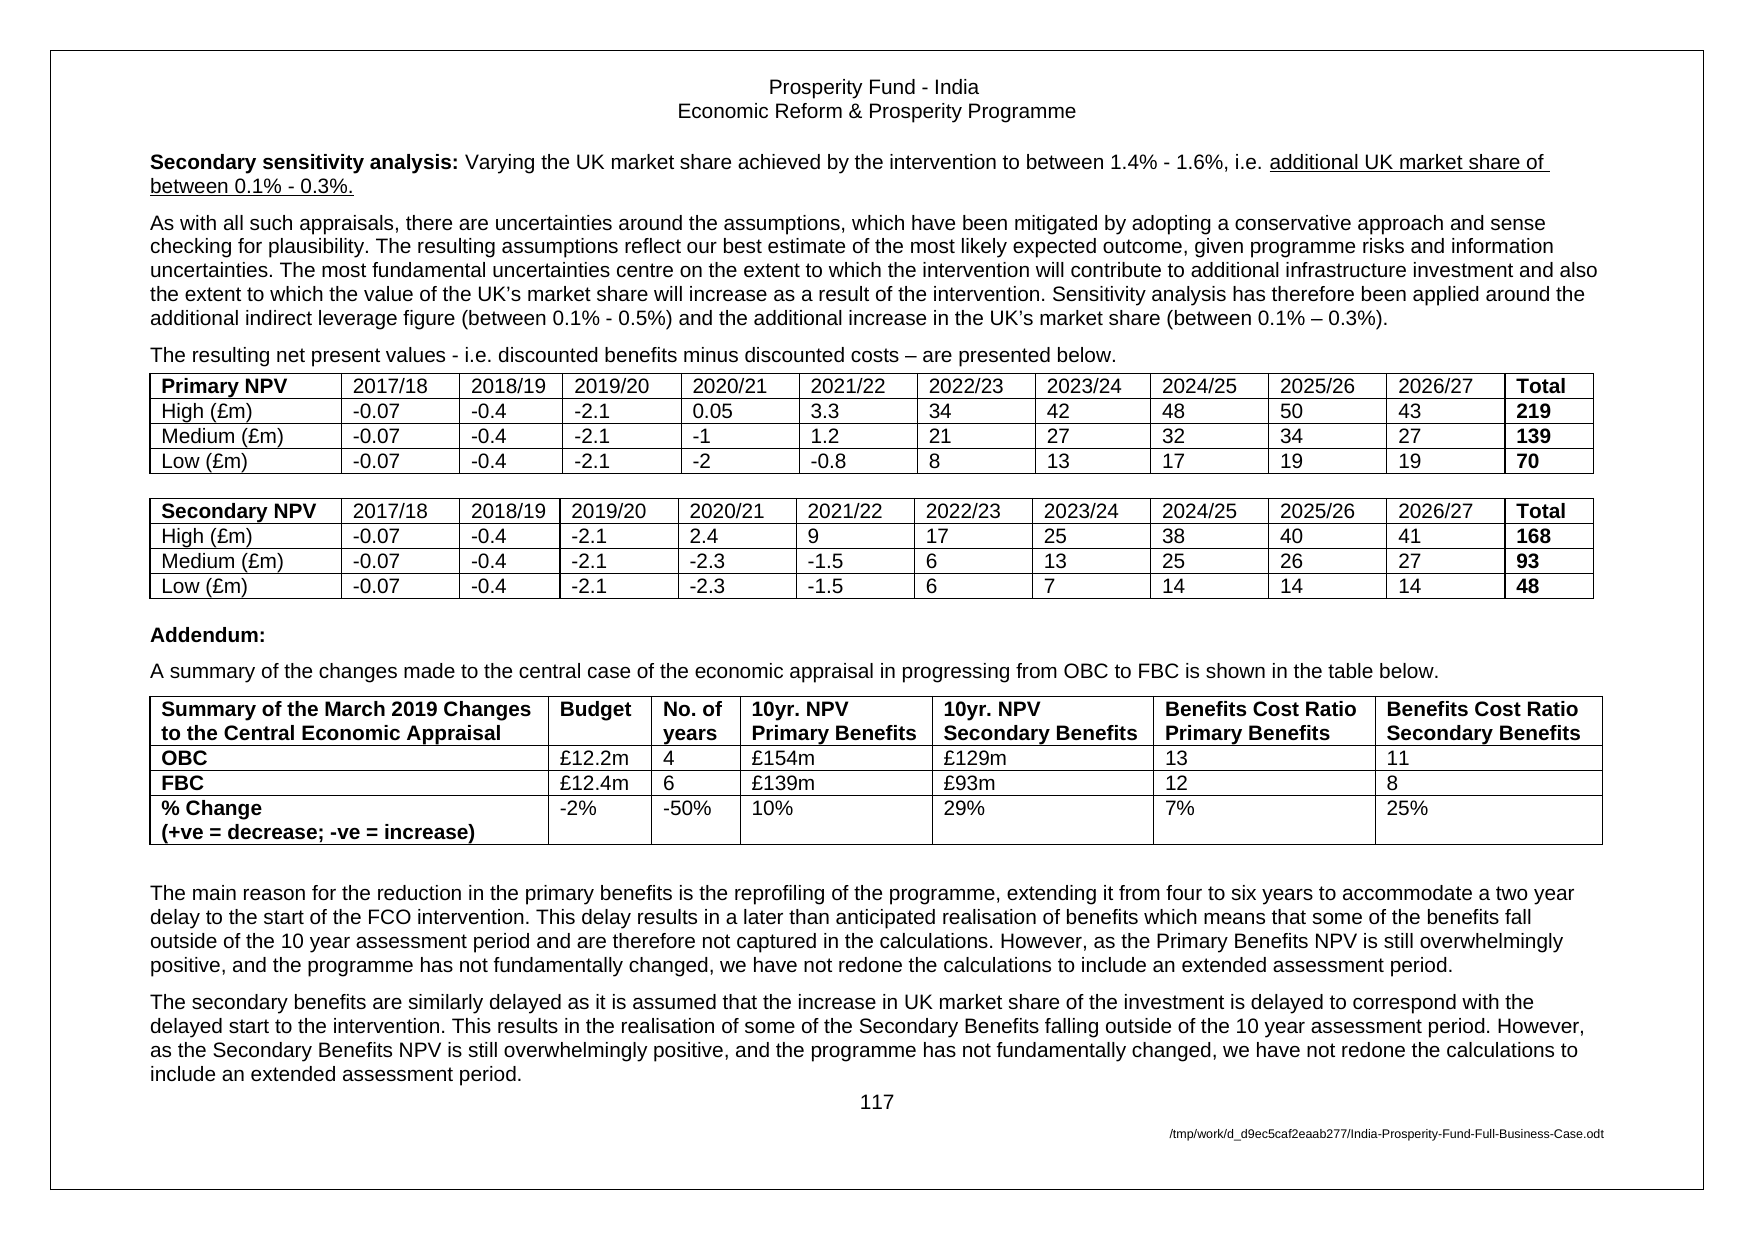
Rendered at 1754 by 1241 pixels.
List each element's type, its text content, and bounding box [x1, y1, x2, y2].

table_cell 8 [918, 449, 1035, 473]
table_cell 29% [933, 796, 1153, 844]
table_cell 32 [1151, 424, 1268, 448]
table_header 2019/20 [563, 374, 681, 398]
table_cell -2 [682, 449, 799, 473]
table_cell -2.1 [561, 524, 678, 548]
table_header 2024/25 [1151, 374, 1268, 398]
table_cell 70 [1506, 449, 1593, 473]
table_cell -0.4 [460, 574, 559, 598]
table_cell Low (£m) [151, 449, 341, 473]
text Secondary sensitivity analysis: Varying the UK market share achieved by the intervention to between 1.4% - 1.6%, i.e. additional UK market share of between 0.1% - 0.3%. [150, 150, 1604, 198]
table_cell [914, 474, 1032, 498]
table_cell 48 [1151, 399, 1268, 423]
table_cell -0.4 [460, 399, 562, 423]
table_cell -0.4 [460, 449, 562, 473]
table_cell 13 [1036, 449, 1150, 473]
table_cell -2.1 [563, 449, 681, 473]
table_cell 42 [1036, 399, 1150, 423]
table_cell £129m [933, 746, 1153, 770]
table_cell High (£m) [151, 399, 341, 423]
table_header Primary NPV [151, 374, 341, 398]
table_cell 0.05 [682, 399, 799, 423]
table_cell 1.2 [800, 424, 917, 448]
table_cell [1033, 474, 1151, 498]
table_header 2020/21 [682, 374, 799, 398]
table_cell 48 [1506, 574, 1593, 598]
table_header Benefits Cost Ratio Primary Benefits [1154, 697, 1375, 745]
table_cell -2.1 [561, 574, 678, 598]
table_header Budget [549, 697, 651, 745]
table_cell 2017/18 [342, 499, 459, 523]
table_cell 25% [1376, 796, 1602, 844]
table_cell 34 [918, 399, 1035, 423]
text As with all such appraisals, there are uncertainties around the assumptions, which have been mitigated by adopting a conservative approach and sense checking for plausibility. The resulting assumptions reflect our best estimate of the most likely expected outcome, given programme risks and information uncertainties. The most fundamental uncertainties centre on the extent to which the intervention will contribute to additional infrastructure investment and also the extent to which the value of the UK’s market share will increase as a result of the intervention. Sensitivity analysis has therefore been applied around the additional indirect leverage figure (between 0.1% - 0.5%) and the additional increase in the UK’s market share (between 0.1% – 0.3%). [150, 210, 1604, 330]
table_header 2025/26 [1269, 374, 1386, 398]
table_cell 13 [1154, 746, 1375, 770]
table_cell FBC [151, 771, 548, 795]
table_cell [150, 474, 341, 498]
table_cell -2% [549, 796, 651, 844]
table_cell 19 [1269, 449, 1386, 473]
table_cell 219 [1506, 399, 1593, 423]
table_cell 10% [741, 796, 932, 844]
text A summary of the changes made to the central case of the economic appraisal in progressing from OBC to FBC is shown in the table below. [150, 659, 1604, 683]
text The main reason for the reduction in the primary benefits is the reprofiling of the programme, extending it from four to six years to accommodate a two year delay to the start of the FCO intervention. This delay results in a later than anticipated realisation of benefits which means that some of the benefits fall outside of the 10 year assessment period and are therefore not captured in the calculations. However, as the Primary Benefits NPV is still overwhelmingly positive, and the programme has not fundamentally changed, we have not redone the calculations to include an extended assessment period. [150, 881, 1604, 977]
table_cell -50% [652, 796, 740, 844]
text The resulting net present values - i.e. discounted benefits minus discounted costs – are presented below. [150, 343, 1604, 367]
table_cell 27 [1387, 549, 1504, 573]
table_cell £12.4m [549, 771, 651, 795]
table_cell 17 [1151, 449, 1268, 473]
table_cell -0.07 [342, 449, 459, 473]
table_cell 13 [1033, 549, 1150, 573]
table_cell [341, 474, 459, 498]
table_cell 3.3 [800, 399, 917, 423]
table_cell -0.07 [342, 524, 459, 548]
table_cell [1387, 474, 1505, 498]
table_header 2017/18 [342, 374, 459, 398]
table_cell 43 [1387, 399, 1504, 423]
table_cell 25 [1151, 549, 1268, 573]
table_cell Low (£m) [151, 574, 341, 598]
table_cell 8 [1376, 771, 1602, 795]
table_cell 2021/22 [797, 499, 914, 523]
table_cell -2.1 [563, 424, 681, 448]
table_header Summary of the March 2019 Changes to the Central Economic Appraisal [151, 697, 548, 745]
table_cell 2023/24 [1033, 499, 1150, 523]
table_cell 2026/27 [1387, 499, 1504, 523]
table_header 10yr. NPV Primary Benefits [741, 697, 932, 745]
table_cell 19 [1387, 449, 1504, 473]
table_cell 14 [1269, 574, 1386, 598]
table_cell -2.3 [679, 574, 796, 598]
table_cell £93m [933, 771, 1153, 795]
text The secondary benefits are similarly delayed as it is assumed that the increase in UK market share of the investment is delayed to correspond with the delayed start to the intervention. This results in the realisation of some of the Secondary Benefits falling outside of the 10 year assessment period. However, as the Secondary Benefits NPV is still overwhelmingly positive, and the programme has not fundamentally changed, we have not redone the calculations to include an extended assessment period. [150, 989, 1604, 1085]
table_cell 34 [1269, 424, 1386, 448]
table_cell £154m [741, 746, 932, 770]
table_cell 17 [915, 524, 1032, 548]
table_cell -2.3 [679, 549, 796, 573]
table_cell -0.07 [342, 549, 459, 573]
table_cell 2025/26 [1269, 499, 1386, 523]
table_cell OBC [151, 746, 548, 770]
table_cell 6 [915, 549, 1032, 573]
table_cell -0.07 [342, 399, 459, 423]
table_header Benefits Cost Ratio Secondary Benefits [1376, 697, 1602, 745]
table_cell Total [1506, 499, 1593, 523]
table_cell -0.4 [460, 549, 559, 573]
table_cell -0.07 [342, 424, 459, 448]
table_cell 168 [1506, 524, 1593, 548]
table_cell 139 [1506, 424, 1593, 448]
table_cell -1.5 [797, 574, 914, 598]
table_header 10yr. NPV Secondary Benefits [933, 697, 1153, 745]
table_cell £12.2m [549, 746, 651, 770]
table_cell 14 [1387, 574, 1504, 598]
table_header 2018/19 [460, 374, 562, 398]
table_cell -1 [682, 424, 799, 448]
table_header No. of years [652, 697, 740, 745]
table_cell 2019/20 [561, 499, 678, 523]
text Addendum: [150, 623, 1604, 647]
table_header 2026/27 [1387, 374, 1504, 398]
table_cell 93 [1506, 549, 1593, 573]
table_cell 21 [918, 424, 1035, 448]
table_cell -0.4 [460, 424, 562, 448]
table_cell 6 [915, 574, 1032, 598]
table_cell 2024/25 [1151, 499, 1268, 523]
table_cell [796, 474, 914, 498]
table_cell -0.07 [342, 574, 459, 598]
table_cell [560, 474, 678, 498]
table_cell 9 [797, 524, 914, 548]
table_cell 12 [1154, 771, 1375, 795]
table_cell £139m [741, 771, 932, 795]
table_cell 41 [1387, 524, 1504, 548]
table_cell [460, 474, 560, 498]
table_cell 14 [1151, 574, 1268, 598]
table_cell 26 [1269, 549, 1386, 573]
table_cell 4 [652, 746, 740, 770]
table_cell -0.4 [460, 524, 559, 548]
table_cell 11 [1376, 746, 1602, 770]
table_cell -2.1 [561, 549, 678, 573]
table_cell 38 [1151, 524, 1268, 548]
table_cell 2020/21 [679, 499, 796, 523]
table_cell 27 [1036, 424, 1150, 448]
table_cell 7% [1154, 796, 1375, 844]
table_cell [1151, 474, 1269, 498]
table_cell 2022/23 [915, 499, 1032, 523]
table_cell Medium (£m) [151, 424, 341, 448]
table_cell 25 [1033, 524, 1150, 548]
table_cell 6 [652, 771, 740, 795]
table_cell Medium (£m) [151, 549, 341, 573]
table_header 2021/22 [800, 374, 917, 398]
table_cell 50 [1269, 399, 1386, 423]
table_header Total [1506, 374, 1593, 398]
table_header 2023/24 [1036, 374, 1150, 398]
table_cell Secondary NPV [151, 499, 341, 523]
table_cell % Change (+ve = decrease; -ve = increase) [151, 796, 548, 844]
table_cell 7 [1033, 574, 1150, 598]
table_cell 2018/19 [460, 499, 559, 523]
table_cell -2.1 [563, 399, 681, 423]
table_cell 40 [1269, 524, 1386, 548]
table_cell [1505, 474, 1593, 498]
table_cell -0.8 [800, 449, 917, 473]
table_cell 27 [1387, 424, 1504, 448]
table_header 2022/23 [918, 374, 1035, 398]
table_cell High (£m) [151, 524, 341, 548]
table_cell [678, 474, 796, 498]
table_cell 2.4 [679, 524, 796, 548]
table_cell -1.5 [797, 549, 914, 573]
table_cell [1269, 474, 1387, 498]
